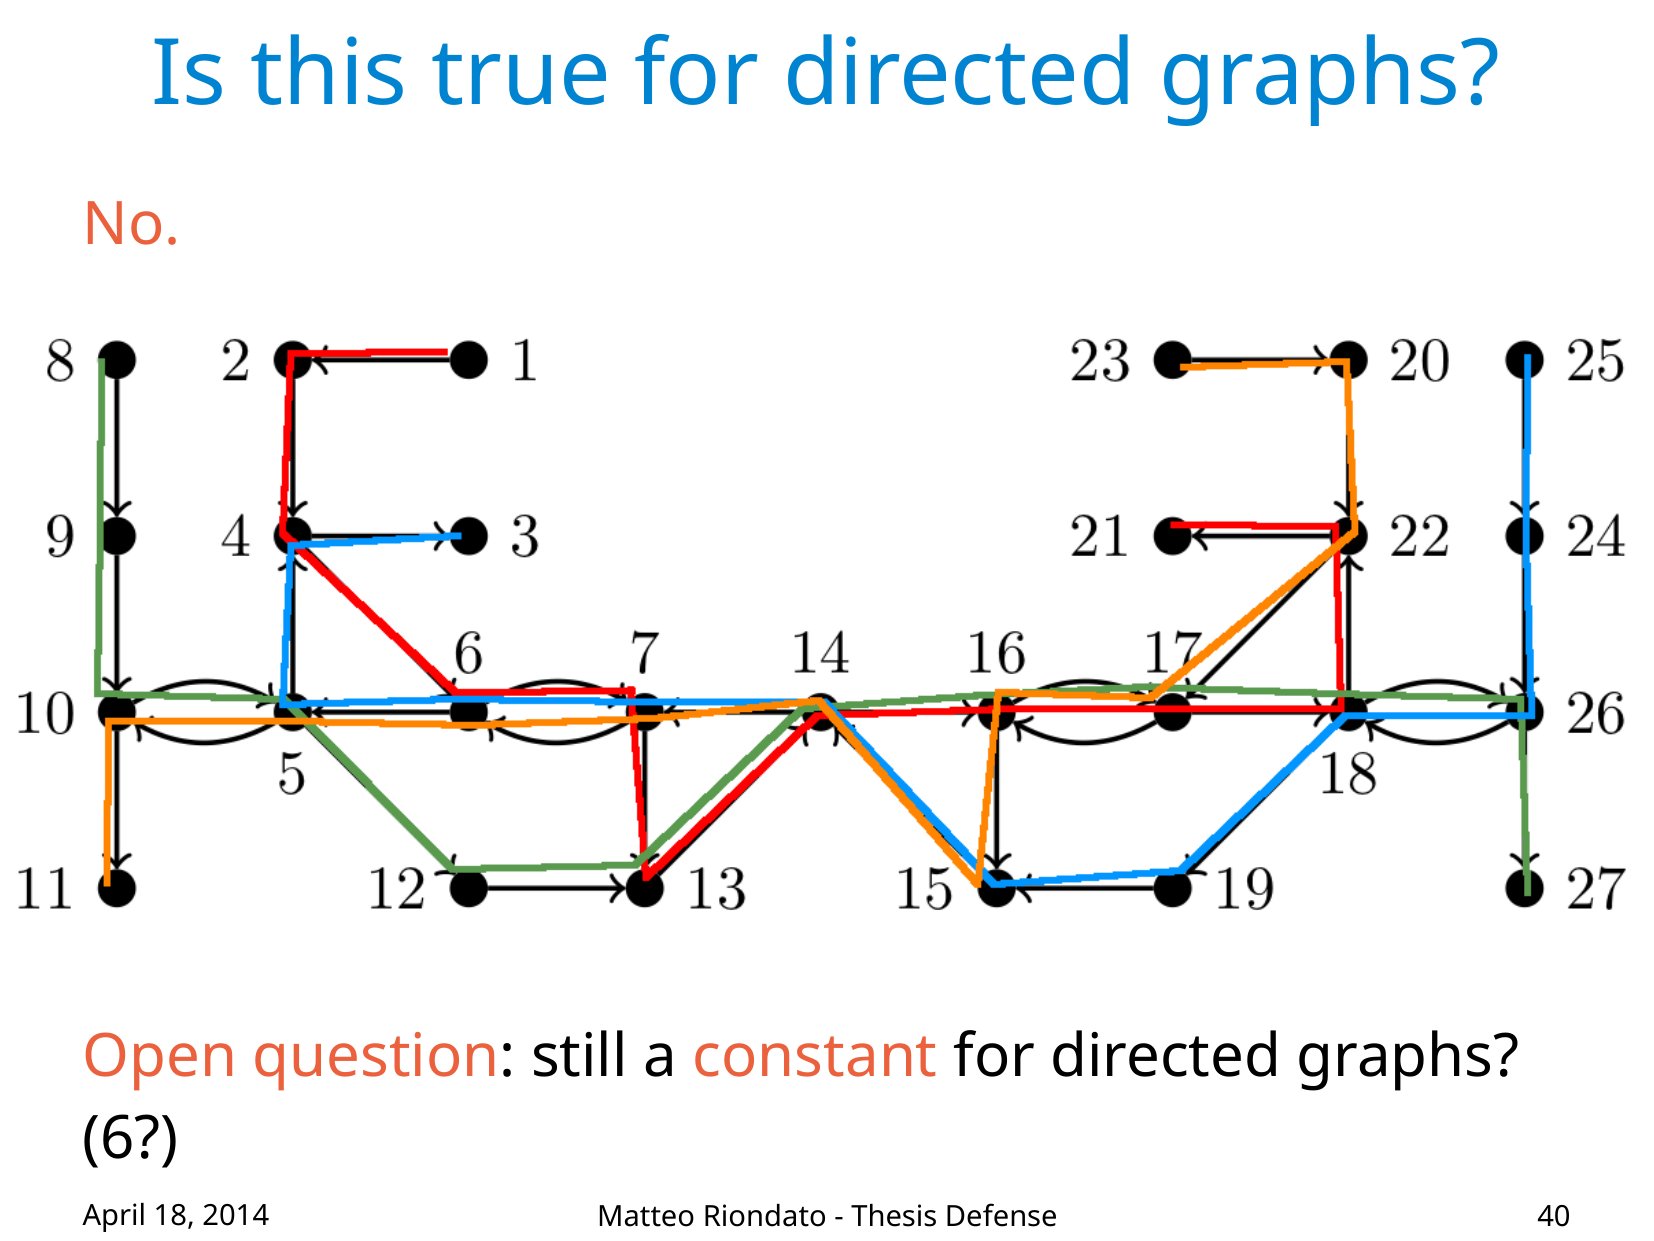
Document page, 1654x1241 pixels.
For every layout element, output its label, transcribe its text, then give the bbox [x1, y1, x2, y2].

title Is this true for directed graphs? [82, 0, 1571, 139]
picture [1, 320, 1654, 921]
list No. Open question: still a constant for directed graphs? (6?) [82, 921, 1571, 1186]
list No. Open question: still a constant for directed graphs? (6?) [82, 180, 1571, 320]
